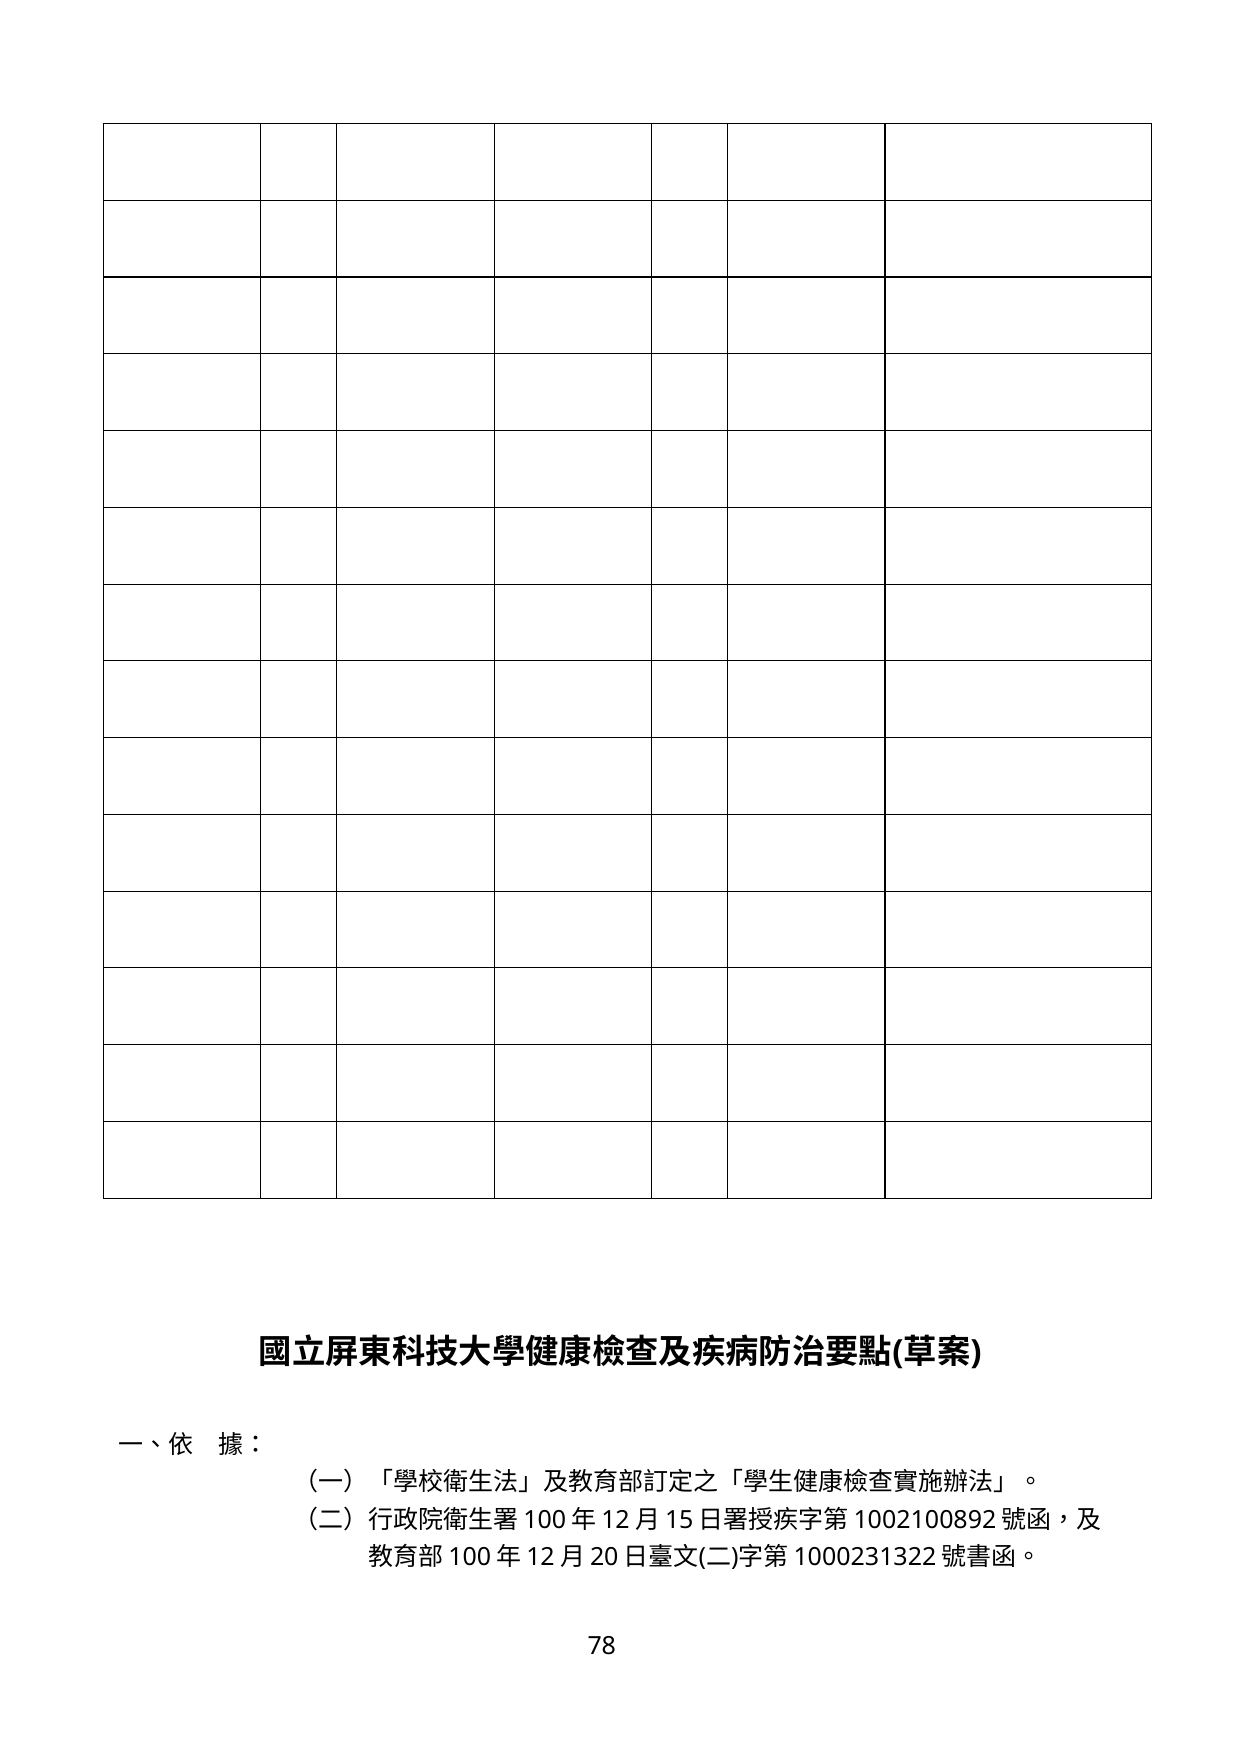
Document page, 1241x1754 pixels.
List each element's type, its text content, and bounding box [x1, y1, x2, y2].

table_cell [728, 1045, 884, 1121]
table_cell [886, 201, 1151, 276]
text 一、依據： [118, 1424, 1122, 1461]
table_cell [104, 278, 260, 353]
table_cell [261, 738, 336, 814]
table_cell [652, 892, 727, 967]
table_cell [652, 201, 727, 276]
table_cell [104, 968, 260, 1044]
table_cell [495, 508, 651, 583]
table_cell [652, 968, 727, 1044]
table_cell [652, 124, 727, 199]
table_cell [495, 278, 651, 353]
table_cell [337, 124, 494, 199]
table_cell [337, 815, 494, 891]
text 國立屏東科技大學健康檢查及疾病防治要點(草案) [118, 1311, 1122, 1386]
table_cell [886, 1122, 1151, 1198]
table_cell [104, 354, 260, 430]
table_cell [495, 585, 651, 660]
table_cell [261, 508, 336, 583]
table_cell [886, 968, 1151, 1044]
table_cell [728, 968, 884, 1044]
table_cell [104, 892, 260, 967]
text （二）行政院衛生署100年12月15日署授疾字第1002100892號函，及教育部100年12月20日臺文(二)字第1000231322號書函。 [293, 1499, 1122, 1574]
table_cell [652, 738, 727, 814]
table_cell [652, 431, 727, 507]
table_cell [495, 431, 651, 507]
table_cell [104, 661, 260, 737]
table_cell [337, 431, 494, 507]
table_cell [728, 1122, 884, 1198]
table_cell [261, 1122, 336, 1198]
table_cell [728, 585, 884, 660]
table_cell [104, 1045, 260, 1121]
table_cell [337, 585, 494, 660]
table_cell [886, 1045, 1151, 1121]
table_cell [886, 278, 1151, 353]
table_cell [495, 892, 651, 967]
table_cell [652, 278, 727, 353]
table_cell [495, 661, 651, 737]
table_cell [652, 1122, 727, 1198]
table_cell [652, 661, 727, 737]
table_cell [337, 278, 494, 353]
table_cell [104, 815, 260, 891]
table_cell [261, 661, 336, 737]
table_cell [104, 585, 260, 660]
table_cell [652, 508, 727, 583]
table_cell [261, 1045, 336, 1121]
table_cell [495, 815, 651, 891]
table_cell [495, 1045, 651, 1121]
table_cell [104, 1122, 260, 1198]
table_cell [104, 508, 260, 583]
text （一）「學校衛生法」及教育部訂定之「學生健康檢查實施辦法」。 [293, 1461, 1122, 1499]
table_cell [728, 201, 884, 276]
table_cell [652, 354, 727, 430]
table_cell [886, 354, 1151, 430]
table_cell [261, 431, 336, 507]
table_cell [104, 431, 260, 507]
table_cell [495, 738, 651, 814]
table_cell [104, 201, 260, 276]
table_cell [337, 508, 494, 583]
table_cell [886, 124, 1151, 199]
table_cell [261, 278, 336, 353]
table_cell [495, 968, 651, 1044]
table_cell [886, 431, 1151, 507]
table_cell [495, 124, 651, 199]
table_cell [886, 815, 1151, 891]
table_cell [104, 738, 260, 814]
table_cell [652, 585, 727, 660]
table_cell [886, 585, 1151, 660]
table_cell [261, 892, 336, 967]
table_cell [728, 431, 884, 507]
table_cell [261, 968, 336, 1044]
table_cell [337, 1045, 494, 1121]
table_cell [728, 278, 884, 353]
table_cell [337, 354, 494, 430]
table_cell [337, 738, 494, 814]
table_cell [886, 661, 1151, 737]
table_cell [728, 738, 884, 814]
table_cell [261, 201, 336, 276]
table_cell [337, 968, 494, 1044]
table_cell [495, 354, 651, 430]
table_cell [728, 508, 884, 583]
table_cell [886, 508, 1151, 583]
table_cell [728, 892, 884, 967]
table_cell [652, 1045, 727, 1121]
table_cell [728, 661, 884, 737]
table_cell [337, 892, 494, 967]
table_cell [261, 354, 336, 430]
table_cell [886, 738, 1151, 814]
table_cell [728, 815, 884, 891]
table_cell [261, 124, 336, 199]
table_cell [728, 354, 884, 430]
table_cell [495, 201, 651, 276]
table_cell [337, 201, 494, 276]
table_cell [337, 661, 494, 737]
table_cell [495, 1122, 651, 1198]
table_cell [728, 124, 884, 199]
table_cell [261, 585, 336, 660]
table_cell [261, 815, 336, 891]
table_cell [337, 1122, 494, 1198]
table_cell [104, 124, 260, 199]
table_cell [886, 892, 1151, 967]
table_cell [652, 815, 727, 891]
